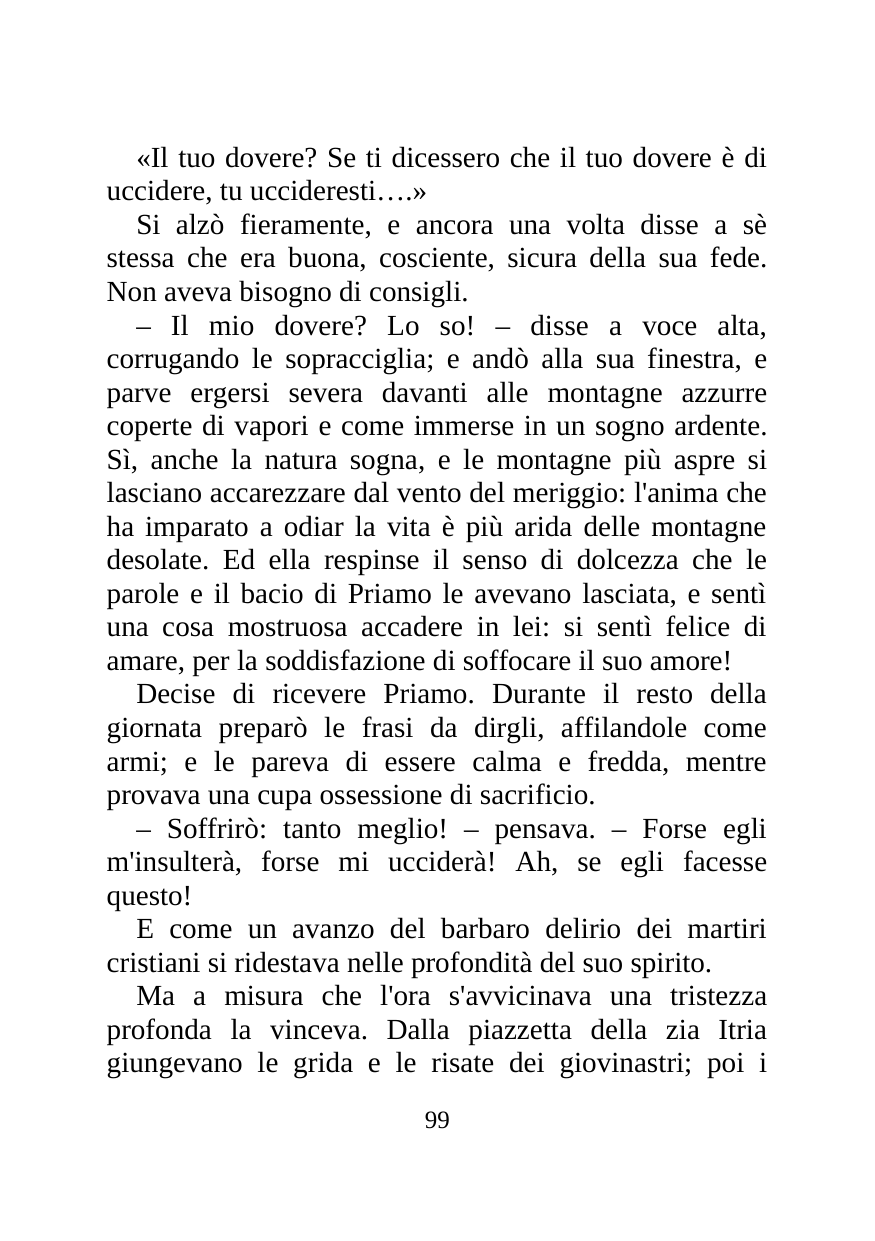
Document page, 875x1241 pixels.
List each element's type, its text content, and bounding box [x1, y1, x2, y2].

text – Soffrirò: tanto meglio! – pensava. – Forse egli m'insulterà, forse mi ucciderà! Ah, se egli facesse questo! [106, 811, 768, 911]
text «Il tuo dovere? Se ti dicessero che il tuo dovere è di uccidere, tu uccideresti….» [106, 140, 768, 207]
text Si alzò fieramente, e ancora una volta disse a sè stessa che era buona, cosciente, sicura della sua fede. Non aveva bisogno di consigli. [106, 207, 768, 308]
text Decise di ricevere Priamo. Durante il resto della giornata preparò le frasi da dirgli, affilandole come armi; e le pareva di essere calma e fredda, mentre provava una cupa ossessione di sacrificio. [106, 677, 768, 811]
text Ma a misura che l'ora s'avvicinava una tristezza profonda la vinceva. Dalla piazzetta della zia Itria giungevano le grida e le risate dei giovinastri; poi i [106, 978, 768, 1079]
text E come un avanzo del barbaro delirio dei martiri cristiani si ridestava nelle profondità del suo spirito. [106, 911, 768, 978]
text – Il mio dovere? Lo so! – disse a voce alta, corrugando le sopracciglia; e andò alla sua finestra, e parve ergersi severa davanti alle montagne azzurre coperte di vapori e come immerse in un sogno ardente. Sì, anche la natura sogna, e le montagne più aspre si lasciano accarezzare dal vento del meriggio: l'anima che ha imparato a odiar la vita è più arida delle montagne desolate. Ed ella respinse il senso di dolcezza che le parole e il bacio di Priamo le avevano lasciata, e sentì una cosa mostruosa accadere in lei: si sentì felice di amare, per la soddisfazione di soffocare il suo amore! [106, 308, 768, 677]
